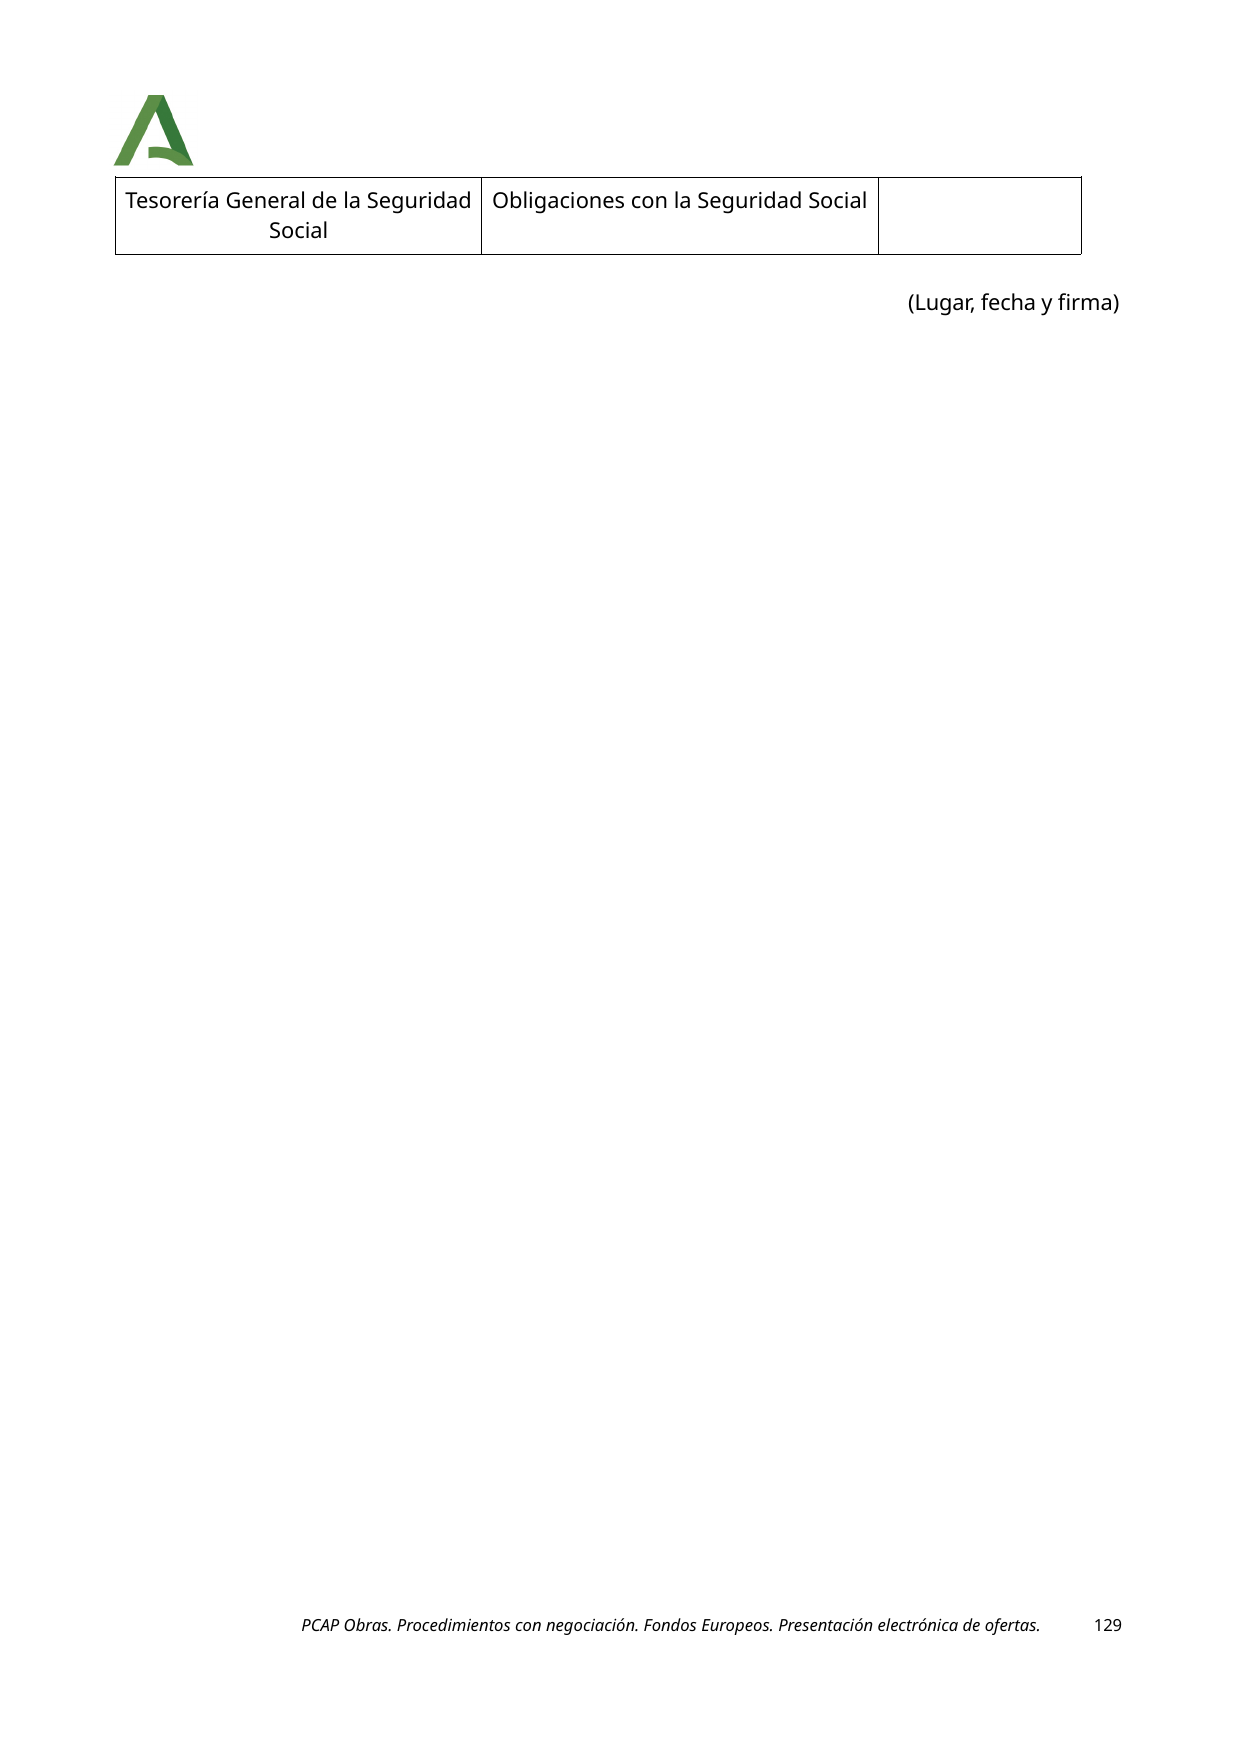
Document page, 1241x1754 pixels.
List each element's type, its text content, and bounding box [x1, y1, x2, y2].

table_cell Tesorería General de la Seguridad Social [116, 178, 481, 254]
table_cell [879, 178, 1081, 254]
text (Lugar, fecha y firma) [118, 287, 1122, 320]
table_cell Obligaciones con la Seguridad Social [482, 178, 878, 254]
picture [109, 90, 198, 170]
